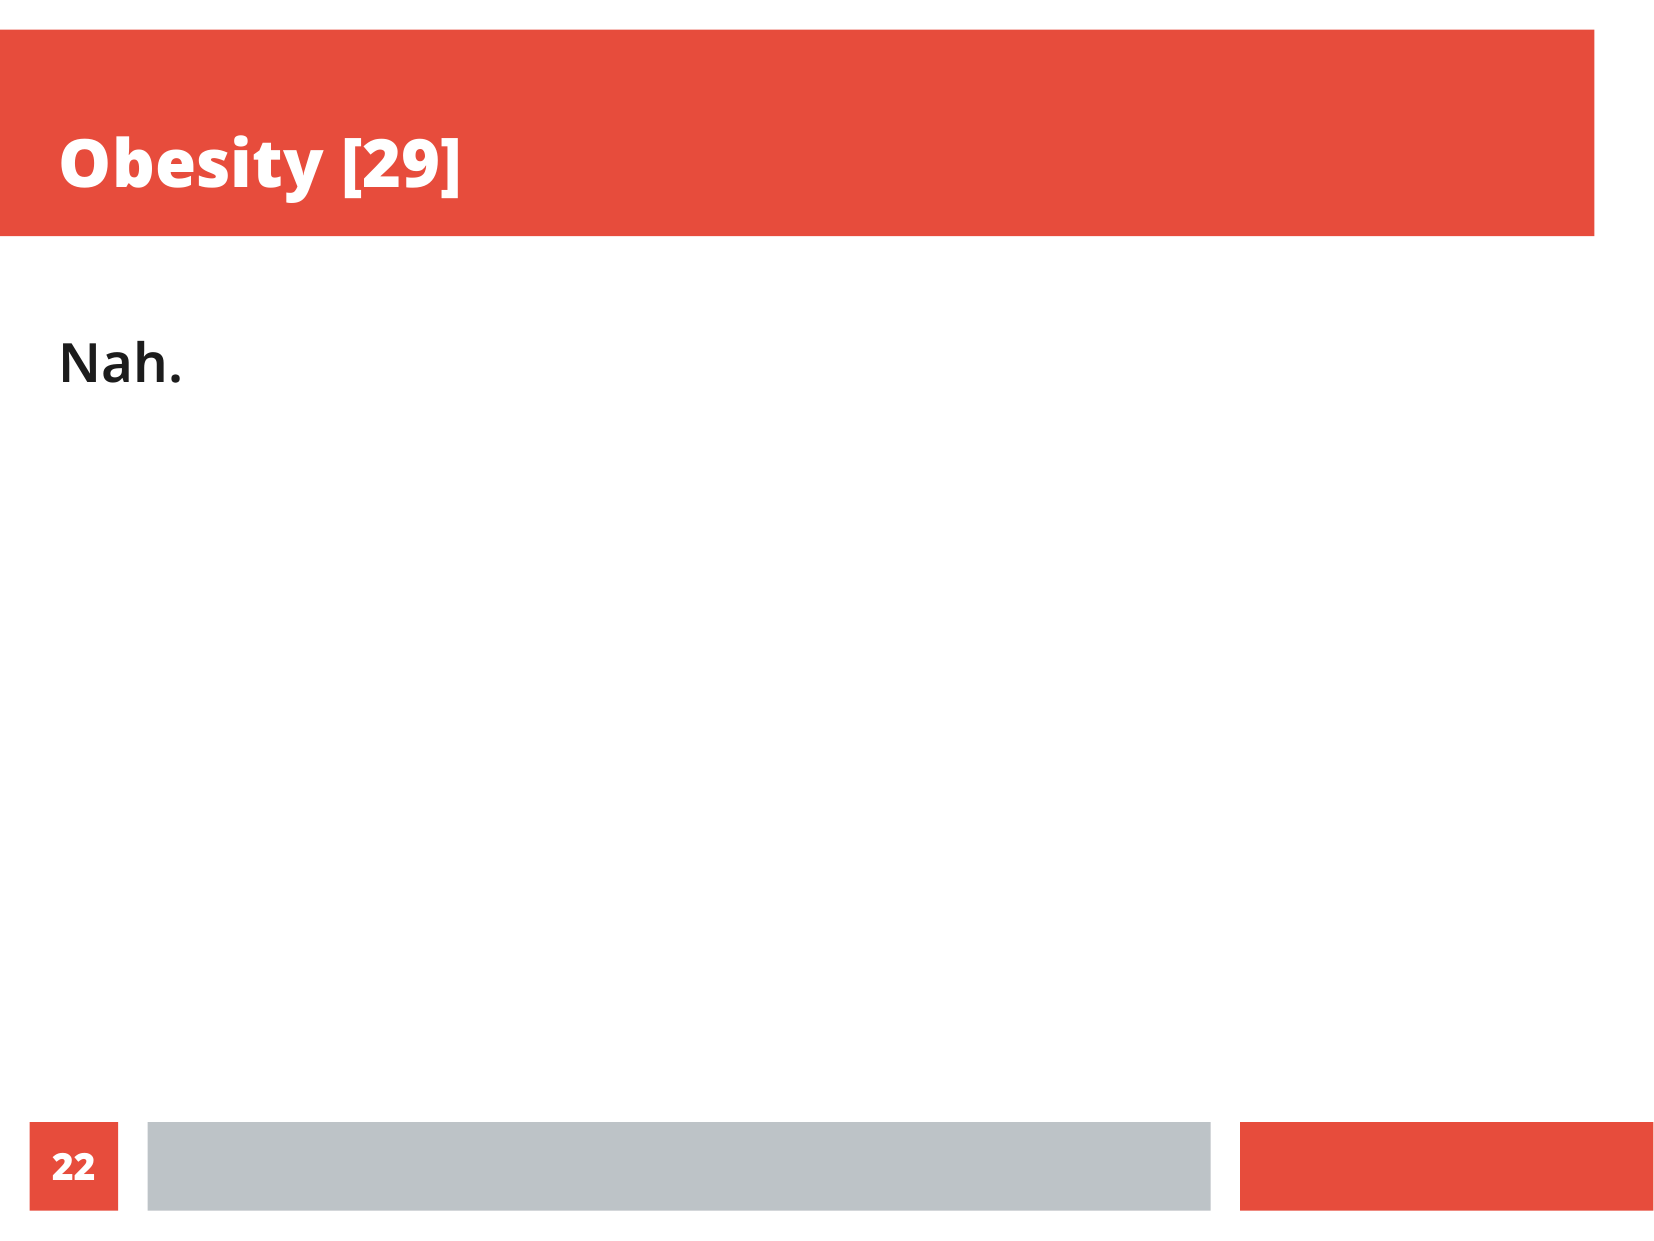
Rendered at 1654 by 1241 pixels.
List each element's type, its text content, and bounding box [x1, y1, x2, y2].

list Nah. [59, 324, 1565, 1093]
title Obesity [29] [59, 59, 1595, 207]
